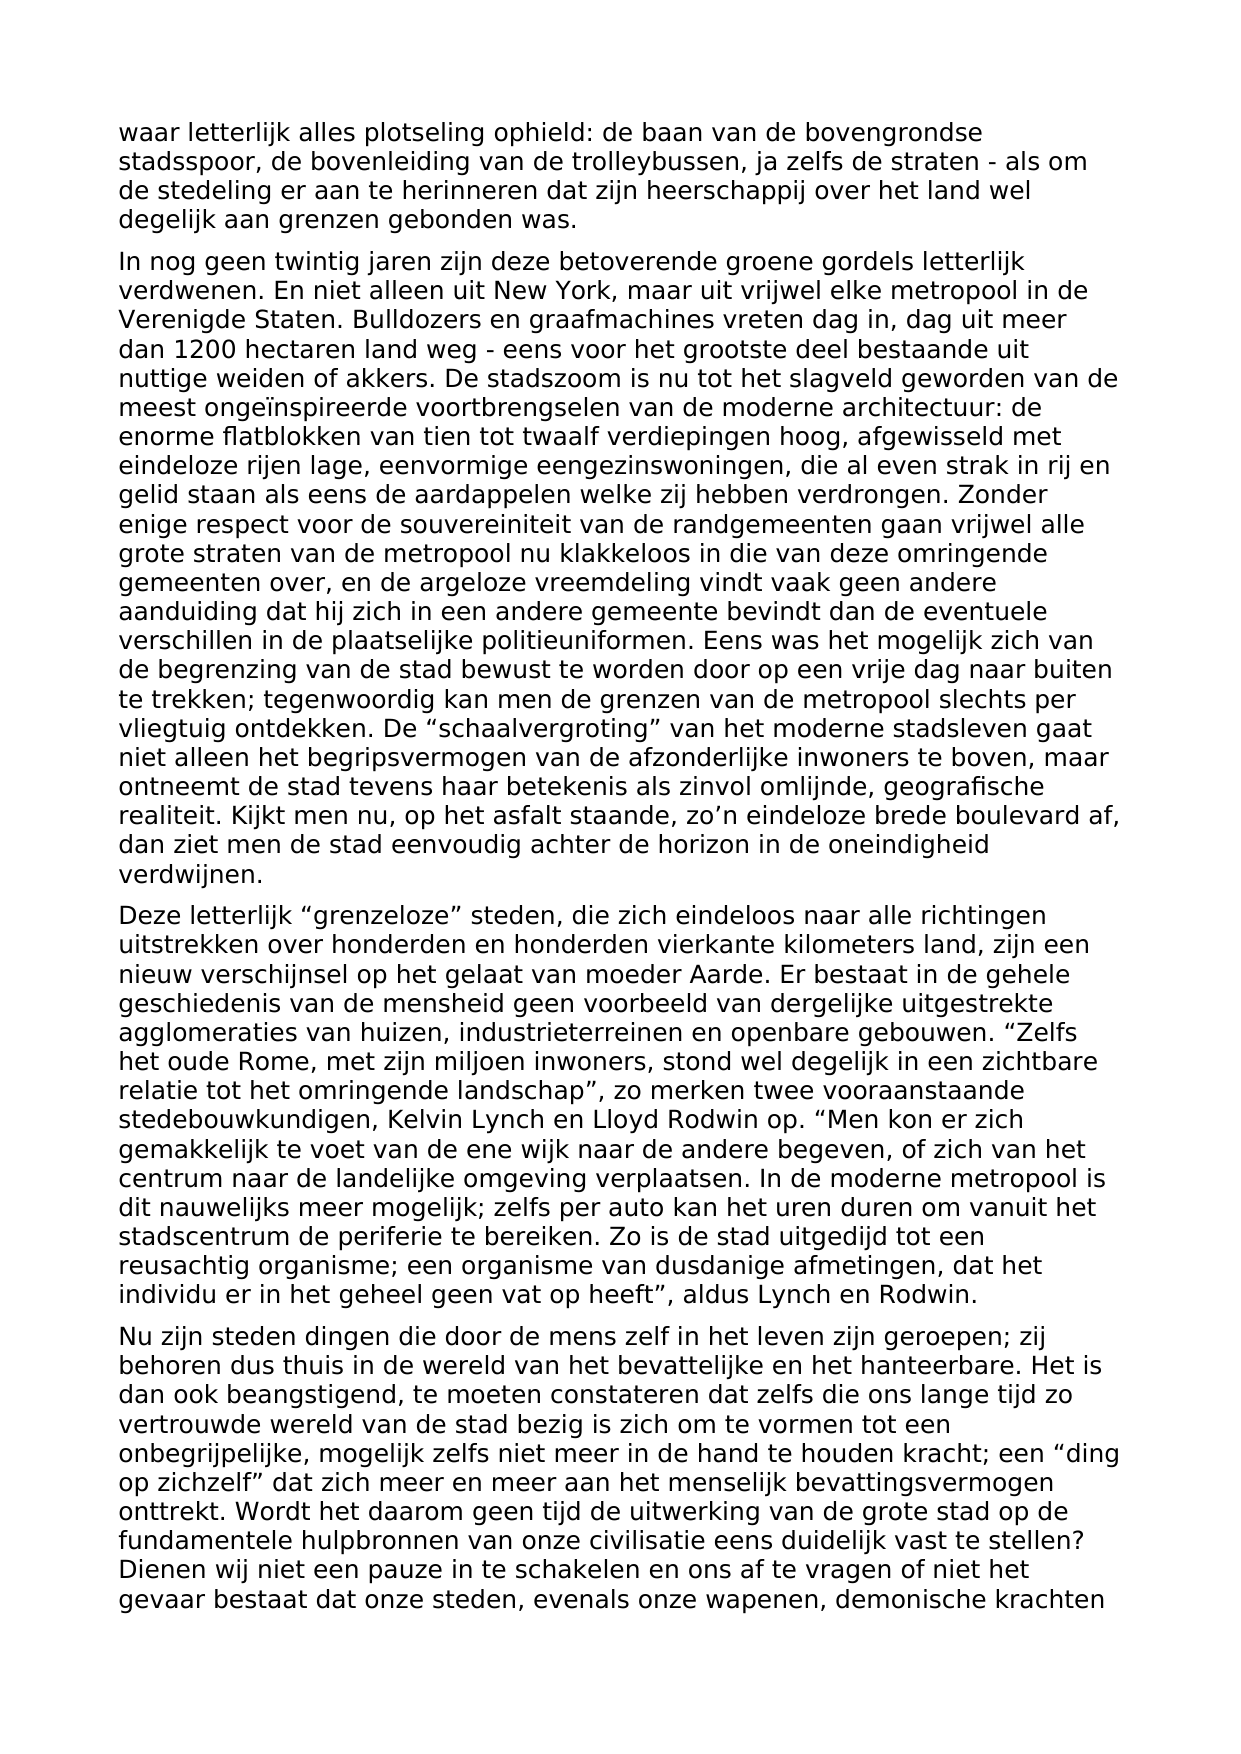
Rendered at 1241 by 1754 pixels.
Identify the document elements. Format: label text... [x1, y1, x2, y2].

text In nog geen twintig jaren zijn deze betoverende groene gordels letterlijk verdwenen. En niet alleen uit New York, maar uit vrijwel elke metropool in de Verenigde Staten. Bulldozers en graafmachines vreten dag in, dag uit meer dan 1200 hectaren land weg - eens voor het grootste deel bestaande uit nuttige weiden of akkers. De stadszoom is nu tot het slagveld geworden van de meest ongeïnspireerde voortbrengselen van de moderne architectuur: de enorme flatblokken van tien tot twaalf verdiepingen hoog, afgewisseld met eindeloze rijen lage, eenvormige eengezinswoningen, die al even strak in rij en gelid staan als eens de aardappelen welke zij hebben verdrongen. Zonder enige respect voor de souvereiniteit van de randgemeenten gaan vrijwel alle grote straten van de metropool nu klakkeloos in die van deze omringende gemeenten over, en de argeloze vreemdeling vindt vaak geen andere aanduiding dat hij zich in een andere gemeente bevindt dan de eventuele verschillen in de plaatselijke politieuniformen. Eens was het mogelijk zich van de begrenzing van de stad bewust te worden door op een vrije dag naar buiten te trekken; tegenwoordig kan men de grenzen van de metropool slechts per vliegtuig ontdekken. De “schaalvergroting” van het moderne stadsleven gaat niet alleen het begripsvermogen van de afzonderlijke inwoners te boven, maar ontneemt de stad tevens haar betekenis als zinvol omlijnde, geografische realiteit. Kijkt men nu, op het asfalt staande, zo’n eindeloze brede boulevard af, dan ziet men de stad eenvoudig achter de horizon in de oneindigheid verdwijnen. [118, 247, 1122, 889]
text Nu zijn steden dingen die door de mens zelf in het leven zijn geroepen; zij behoren dus thuis in de wereld van het bevattelijke en het hanteerbare. Het is dan ook beangstigend, te moeten constateren dat zelfs die ons lange tijd zo vertrouwde wereld van de stad bezig is zich om te vormen tot een onbegrijpelijke, mogelijk zelfs niet meer in de hand te houden kracht; een “ding op zichzelf” dat zich meer en meer aan het menselijk bevattingsvermogen onttrekt. Wordt het daarom geen tijd de uitwerking van de grote stad op de fundamentele hulpbronnen van onze civilisatie eens duidelijk vast te stellen? Dienen wij niet een pauze in te schakelen en ons af te vragen of niet het gevaar bestaat dat onze steden, evenals onze wapenen, demonische krachten [118, 1322, 1122, 1614]
text waar letterlijk alles plotseling ophield: de baan van de bovengrondse stadsspoor, de bovenleiding van de trolleybussen, ja zelfs de straten - als om de stedeling er aan te herinneren dat zijn heerschappij over het land wel degelijk aan grenzen gebonden was. [118, 118, 1122, 235]
text Deze letterlijk “grenzeloze” steden, die zich eindeloos naar alle richtingen uitstrekken over honderden en honderden vierkante kilometers land, zijn een nieuw verschijnsel op het gelaat van moeder Aarde. Er bestaat in de gehele geschiedenis van de mensheid geen voorbeeld van dergelijke uitgestrekte agglomeraties van huizen, industrieterreinen en openbare gebouwen. “Zelfs het oude Rome, met zijn miljoen inwoners, stond wel degelijk in een zichtbare relatie tot het omringende landschap”, zo merken twee vooraanstaande stedebouwkundigen, Kelvin Lynch en Lloyd Rodwin op. “Men kon er zich gemakkelijk te voet van de ene wijk naar de andere begeven, of zich van het centrum naar de landelijke omgeving verplaatsen. In de moderne metropool is dit nauwelijks meer mogelijk; zelfs per auto kan het uren duren om vanuit het stadscentrum de periferie te bereiken. Zo is de stad uitgedijd tot een reusachtig organisme; een organisme van dusdanige afmetingen, dat het individu er in het geheel geen vat op heeft”, aldus Lynch en Rodwin. [118, 901, 1122, 1310]
